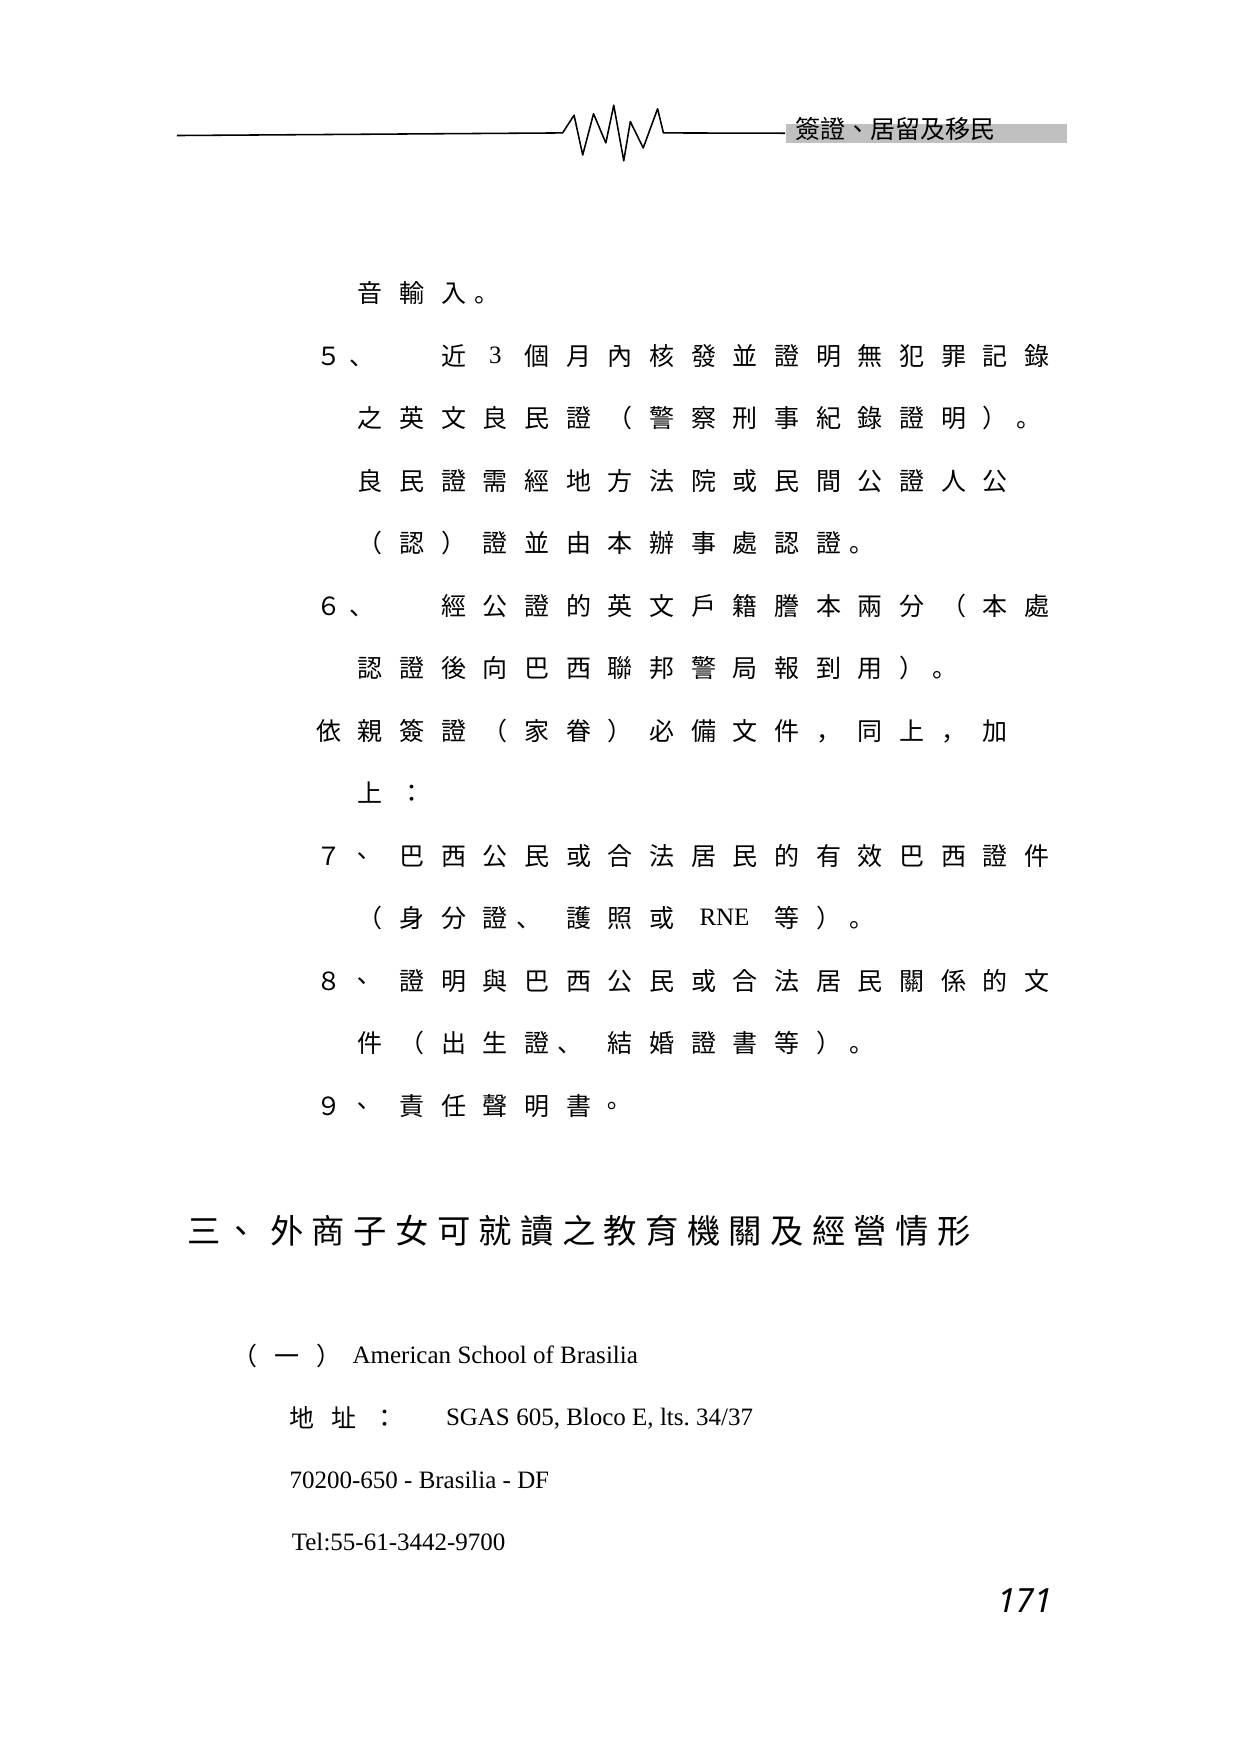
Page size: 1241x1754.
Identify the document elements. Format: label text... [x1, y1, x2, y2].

text 三、外商子女可就讀之教育機關及經營情形 [183, 1188, 1058, 1250]
text ７、巴西公民或合法居民的有效巴西證件（身分證、護照或RNE等）。 [281, 813, 1058, 938]
text ８、證明與巴西公民或合法居民關係的文件（出生證、結婚證書等）。 [281, 938, 1058, 1063]
text 地址：SGAS 605, Bloco E, lts. 34/37 [207, 1375, 1058, 1438]
text ９、責任聲明書。 [281, 1063, 1058, 1125]
text ５、 近3個月內核發並證明無犯罪記錄之英文良民證（警察刑事紀錄證明）。良民證需經地方法院或民間公證人公（認）證並由本辦事處認證。 [281, 313, 1058, 563]
text 依親簽證（家眷）必備文件，同上，加上： [281, 688, 1058, 813]
text ６、 經公證的英文戶籍謄本兩分（本處認證後向巴西聯邦警局報到用）。 [281, 563, 1058, 688]
text 70200-650 - Brasilia - DF [207, 1438, 1058, 1500]
text Tel:55-61-3442-9700 [207, 1500, 1058, 1563]
text 音輸入。 [281, 250, 1058, 313]
text （一）American School of Brasilia [207, 1313, 1058, 1375]
